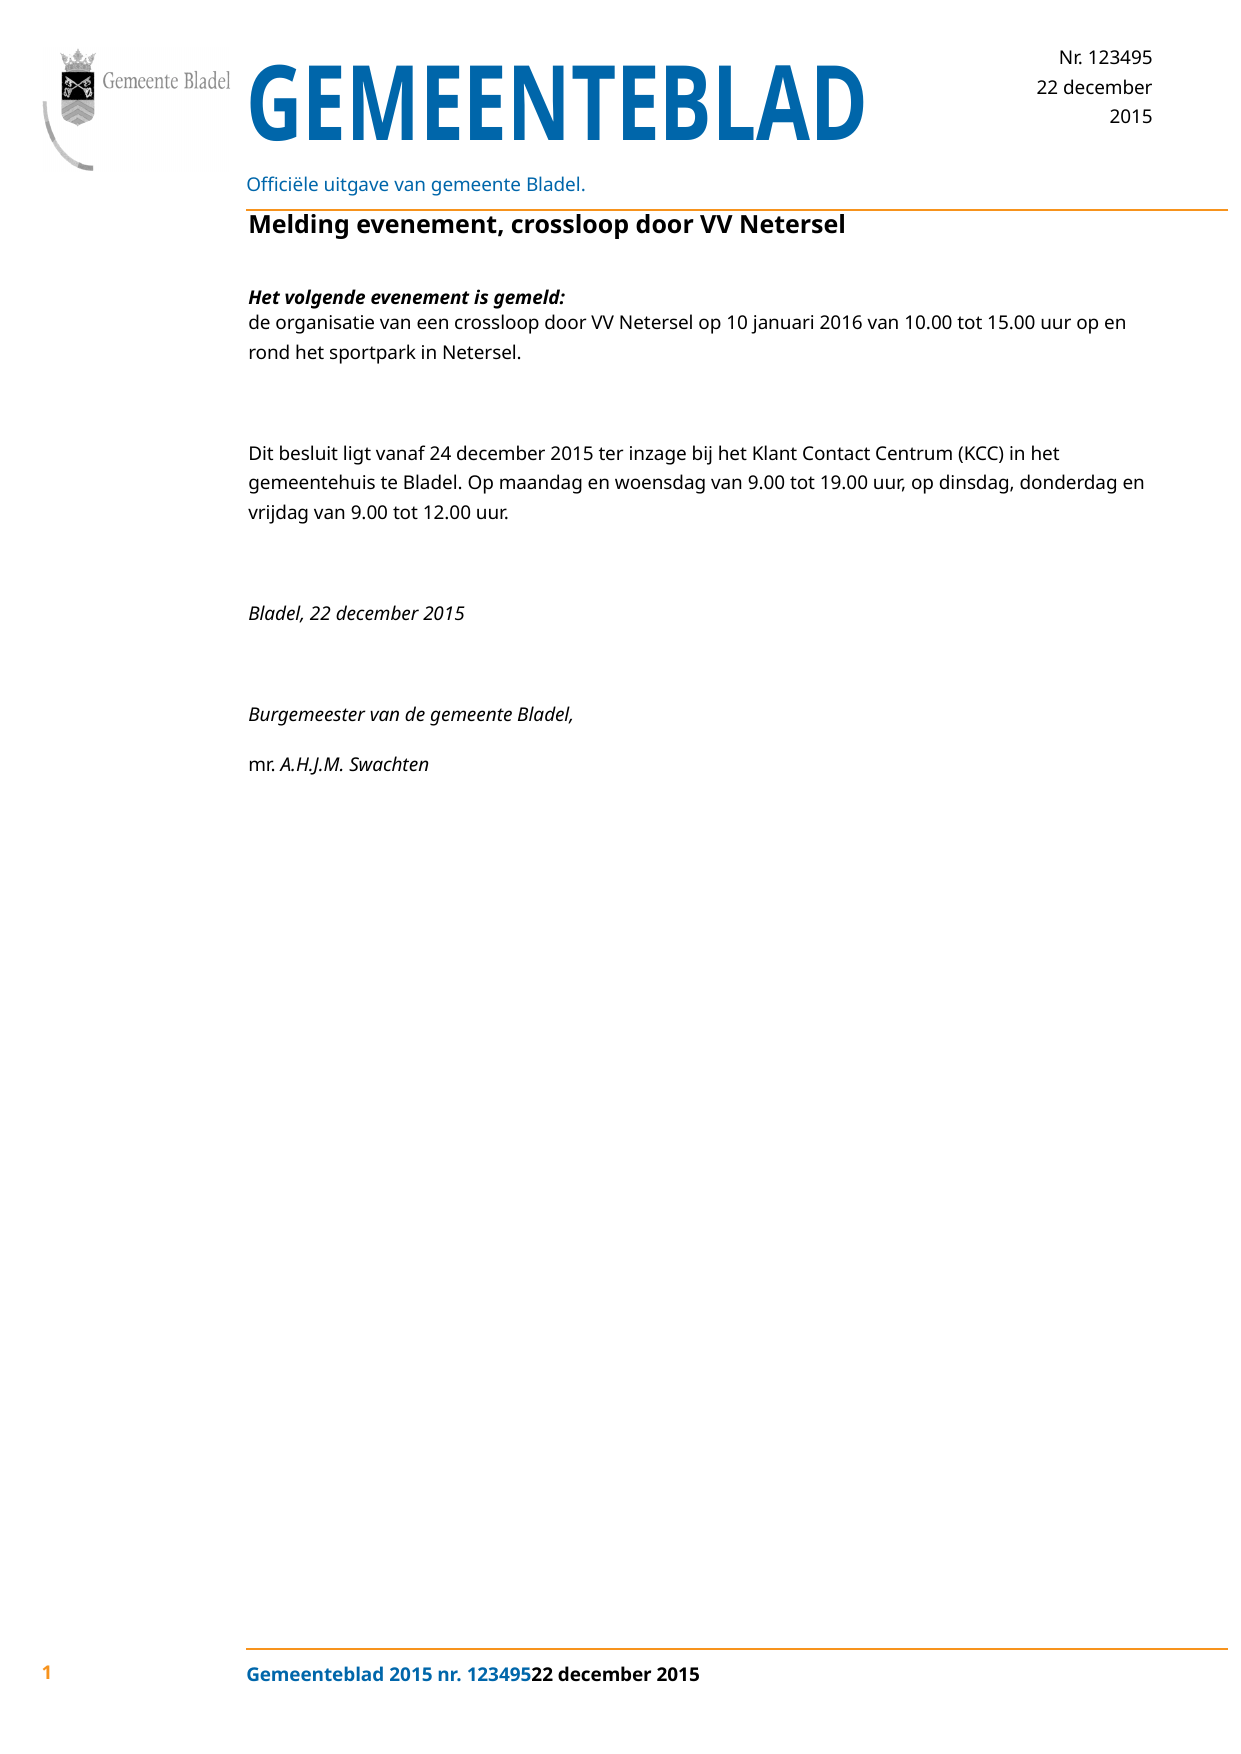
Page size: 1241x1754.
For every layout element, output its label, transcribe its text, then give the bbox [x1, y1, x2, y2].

text de organisatie van een crossloop door VV Netersel op 10 januari 2016 van 10.00 tot 15.00 uur op en rond het sportpark in Netersel. [248, 309, 1152, 365]
text Dit besluit ligt vanaf 24 december 2015 ter inzage bij het Klant Contact Centrum (KCC) in het gemeentehuis te Bladel. Op maandag en woensdag van 9.00 tot 19.00 uur, op dinsdag, donderdag en vrijdag van 9.00 tot 12.00 uur. [248, 440, 1152, 525]
text mr. A.H.J.M. Swachten [248, 751, 1152, 777]
text Burgemeester van de gemeente Bladel, [248, 701, 1152, 727]
text Melding evenement, crossloop door VV Netersel [248, 211, 1152, 241]
picture [41, 47, 231, 172]
text Het volgende evenement is gemeld: [248, 284, 1152, 309]
text Bladel, 22 december 2015 [248, 600, 1152, 626]
